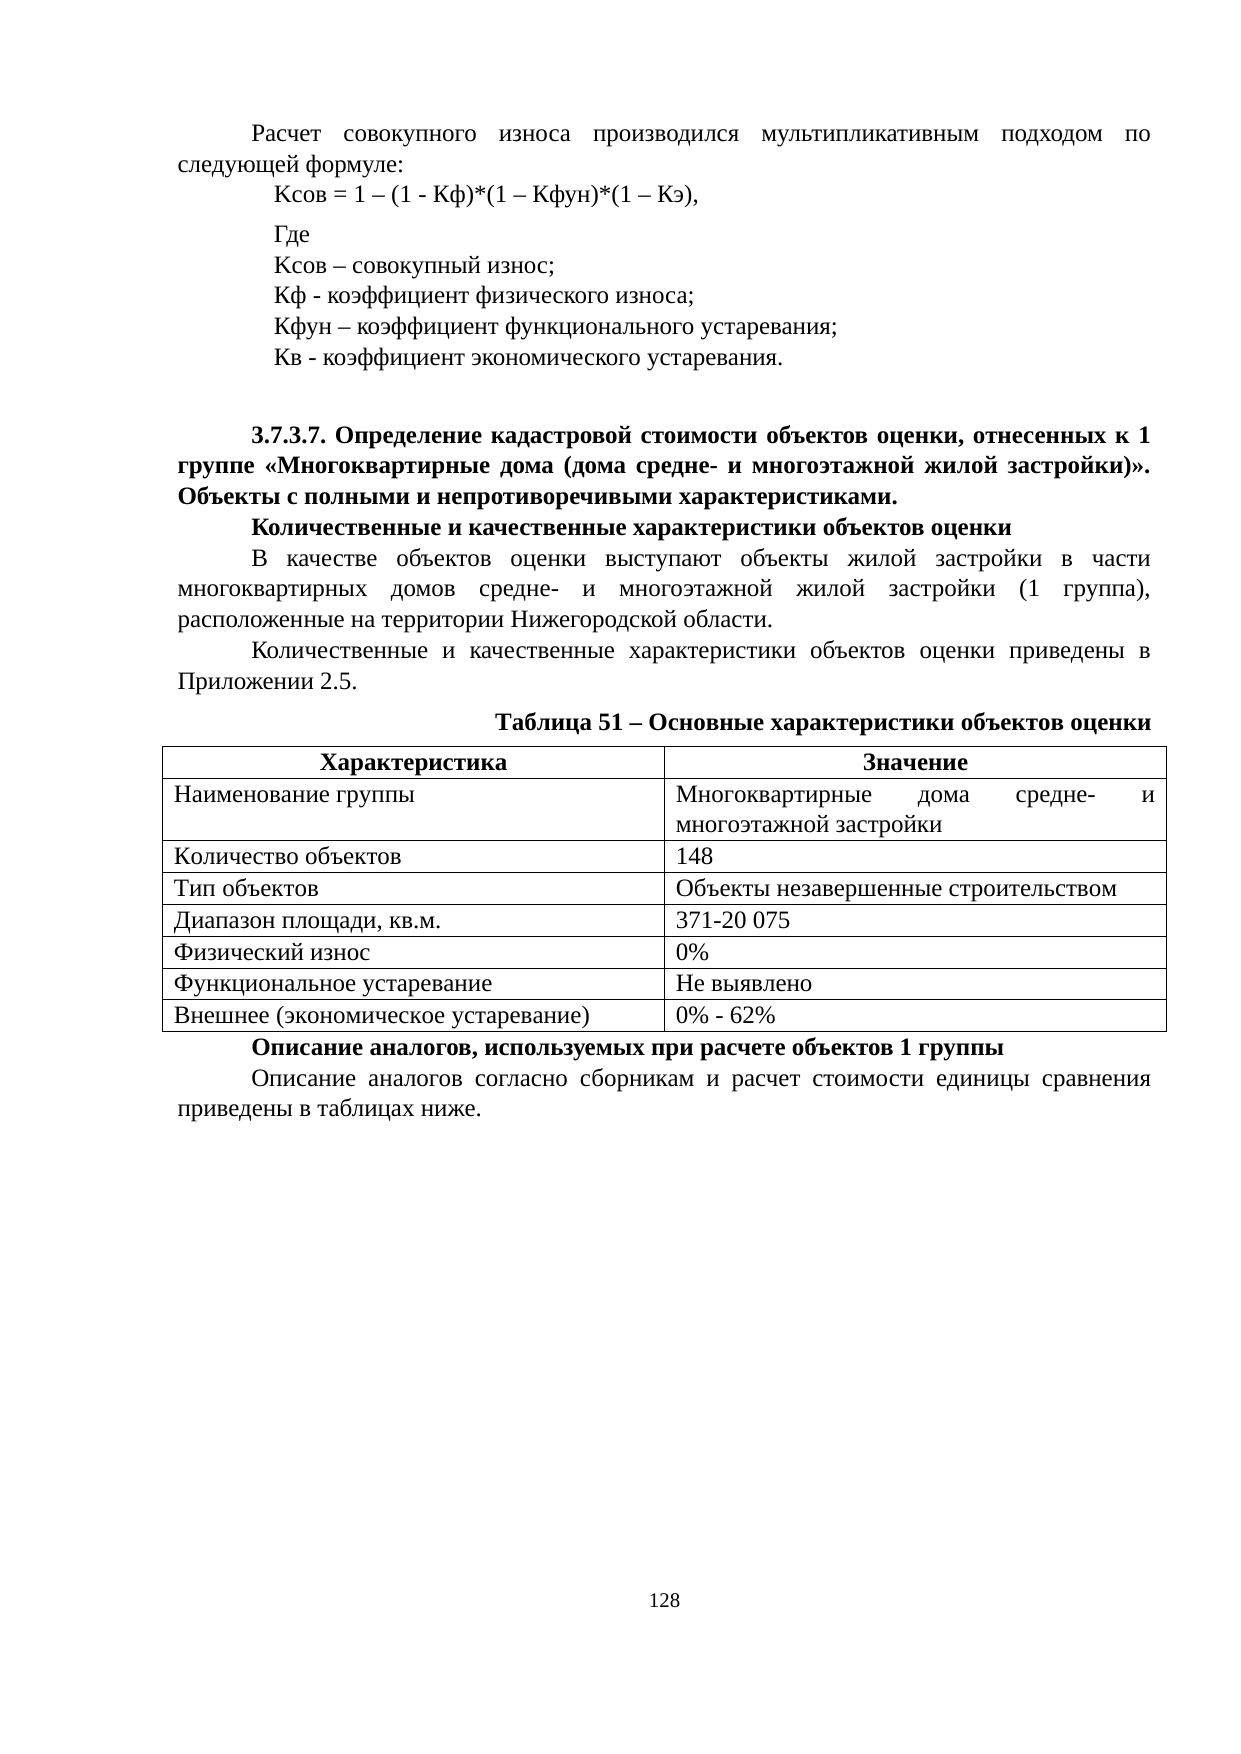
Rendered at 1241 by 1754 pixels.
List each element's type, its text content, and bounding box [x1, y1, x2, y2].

text Количественные и качественные характеристики объектов оценки приведены в Приложении 2.5. [177, 635, 1152, 694]
text 3.7.3.7. Определение кадастровой стоимости объектов оценки, отнесенных к 1 группе «Многоквартирные дома (дома средне- и многоэтажной жилой застройки)». Объекты с полными и непротиворечивыми характеристиками. [177, 420, 1152, 510]
table_cell Где Kсов – совокупный износ; Кф - коэффициент физического износа; Кфун – коэффициент функционального устаревания; Кв - коэффициент экономического устаревания. [189, 219, 1173, 389]
table_cell 371-20 075 [665, 905, 1166, 936]
table_cell Физический износ [163, 937, 664, 967]
table_cell Наименование группы [163, 779, 664, 840]
table_cell Функциональное устаревание [163, 969, 664, 999]
table_cell Многоквартирные дома средне- и многоэтажной застройки [665, 779, 1166, 840]
text Описание аналогов согласно сборникам и расчет стоимости единицы сравнения приведены в таблицах ниже. [177, 1063, 1152, 1122]
table_cell Не выявлено [665, 969, 1166, 999]
table_cell 148 [665, 841, 1166, 872]
text Описание аналогов, используемых при расчете объектов 1 группы [177, 1032, 1152, 1061]
text Расчет совокупного износа производился мультипликативным подходом по следующей формуле: [177, 118, 1152, 178]
table_cell Диапазон площади, кв.м. [163, 905, 664, 936]
table_cell 0% - 62% [665, 1000, 1166, 1031]
text В качестве объектов оценки выступают объекты жилой застройки в части многоквартирных домов средне- и многоэтажной жилой застройки (1 группа), расположенные на территории Нижегородской области. [177, 543, 1152, 633]
table_cell Внешнее (экономическое устаревание) [163, 1000, 664, 1031]
table_cell 0% [665, 937, 1166, 967]
table_cell Количество объектов [163, 841, 664, 872]
table_header Kсов = 1 – (1 - Кф)*(1 – Кфун)*(1 – Кэ), [189, 180, 1173, 219]
table_cell Тип объектов [163, 873, 664, 904]
text Таблица 51 – Основные характеристики объектов оценки [177, 707, 1152, 736]
table_header Значение [665, 747, 1166, 778]
text Количественные и качественные характеристики объектов оценки [177, 512, 1152, 541]
table_cell Объекты незавершенные строительством [665, 873, 1166, 904]
table_header Характеристика [163, 747, 664, 778]
